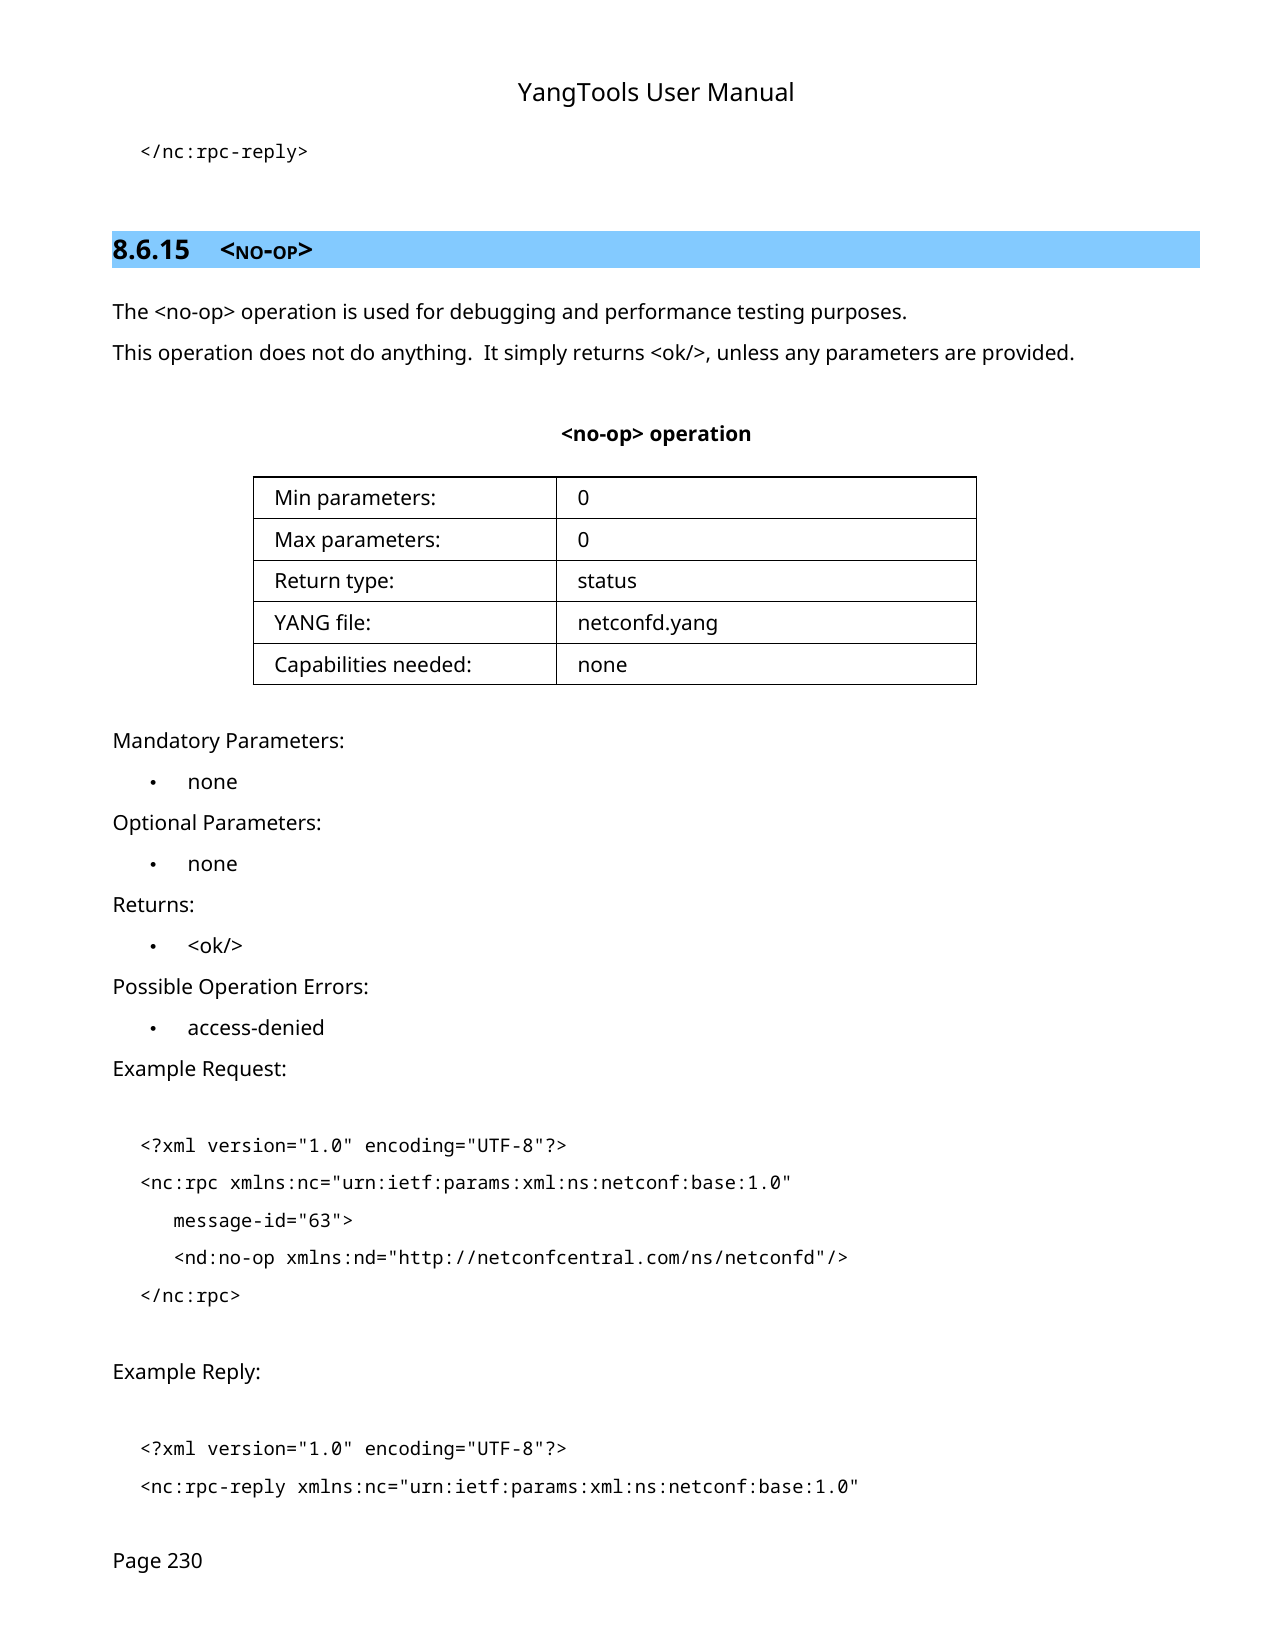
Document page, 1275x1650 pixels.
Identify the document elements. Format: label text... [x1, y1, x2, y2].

table_header 0 [557, 478, 976, 518]
table_cell Capabilities needed: [254, 644, 556, 684]
list access-denied [150, 1013, 1200, 1041]
text </nc:rpc-reply> [139, 138, 1200, 164]
text message-id="63"> [139, 1207, 1200, 1233]
table_cell Return type: [254, 561, 556, 601]
table_cell YANG file: [254, 602, 556, 643]
text <?xml version="1.0" encoding="UTF-8"?> [139, 1132, 1200, 1158]
table_cell Max parameters: [254, 519, 556, 559]
table_cell none [557, 644, 976, 684]
table_cell 0 [557, 519, 976, 559]
list none [150, 767, 1200, 796]
text Mandatory Parameters: [112, 726, 1200, 755]
text <?xml version="1.0" encoding="UTF-8"?> [139, 1436, 1200, 1461]
subtitle <no-op> operation [127, 419, 1185, 448]
text Returns: [112, 890, 1200, 918]
table_cell status [557, 561, 976, 601]
text Possible Operation Errors: [112, 972, 1200, 1000]
text </nc:rpc> [139, 1282, 1200, 1308]
subtitle <no-op> [112, 231, 1200, 268]
list none [150, 849, 1200, 877]
text <nd:no-op xmlns:nd="http://netconfcentral.com/ns/netconfd"/> [139, 1245, 1200, 1270]
text Optional Parameters: [112, 808, 1200, 837]
table_cell netconfd.yang [557, 602, 976, 643]
list <ok/> [150, 931, 1200, 959]
text <nc:rpc xmlns:nc="urn:ietf:params:xml:ns:netconf:base:1.0" [139, 1170, 1200, 1195]
text Example Reply: [112, 1357, 1200, 1386]
text Example Request: [112, 1054, 1200, 1082]
text <nc:rpc-reply xmlns:nc="urn:ietf:params:xml:ns:netconf:base:1.0" [139, 1473, 1200, 1499]
text The <no-op> operation is used for debugging and performance testing purposes. [112, 297, 1200, 325]
table_header Min parameters: [254, 478, 556, 518]
text This operation does not do anything. It simply returns <ok/>, unless any parameters are provided. [112, 338, 1200, 366]
